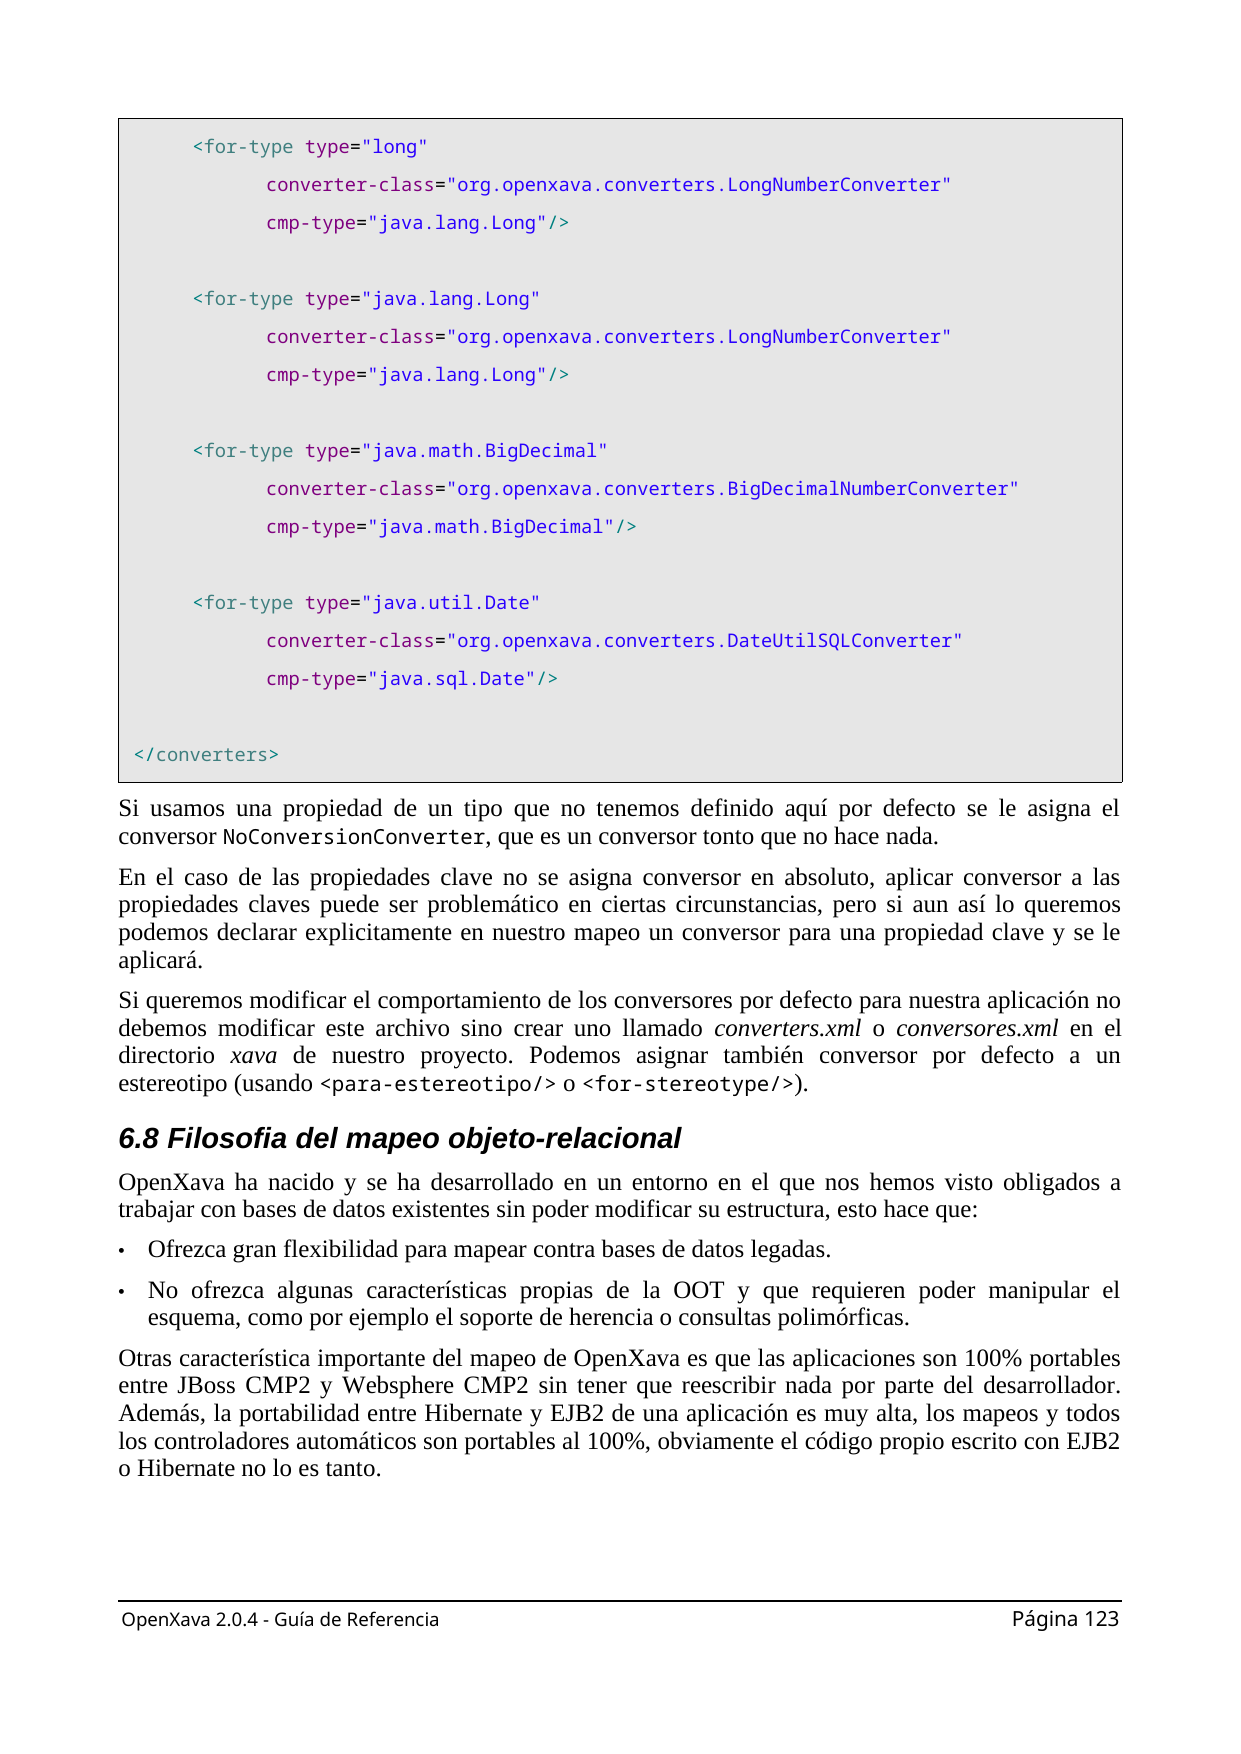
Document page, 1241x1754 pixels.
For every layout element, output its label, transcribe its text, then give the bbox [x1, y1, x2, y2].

text cmp-type="java.sql.Date"/> [119, 650, 1122, 688]
text Si queremos modificar el comportamiento de los conversores por defecto para nuestra aplicación no debemos modificar este archivo sino crear uno llamado converters.xml o conversores.xml en el directorio xava de nuestro proyecto. Podemos asignar también conversor por defecto a un estereotipo (usando <para-estereotipo/> o <for-stereotype/>). [118, 986, 1122, 1097]
text Si usamos una propiedad de un tipo que no tenemos definido aquí por defecto se le asigna el conversor NoConversionConverter, que es un conversor tonto que no hace nada. [118, 794, 1122, 850]
subtitle Filosofia del mapeo objeto-relacional [118, 1122, 1122, 1155]
text OpenXava ha nacido y se ha desarrollado en un entorno en el que nos hemos visto obligados a trabajar con bases de datos existentes sin poder modificar su estructura, esto hace que: [118, 1168, 1122, 1223]
text converter-class="org.openxava.converters.DateUtilSQLConverter" [119, 612, 1122, 650]
text cmp-type="java.lang.Long"/> [119, 194, 1122, 232]
text converter-class="org.openxava.converters.BigDecimalNumberConverter" [119, 460, 1122, 498]
text cmp-type="java.lang.Long"/> [119, 346, 1122, 384]
text cmp-type="java.math.BigDecimal"/> [119, 498, 1122, 536]
text Otras característica importante del mapeo de OpenXava es que las aplicaciones son 100% portables entre JBoss CMP2 y Websphere CMP2 sin tener que reescribir nada por parte del desarrollador. Además, la portabilidad entre Hibernate y EJB2 de una aplicación es muy alta, los mapeos y todos los controladores automáticos son portables al 100%, obviamente el código propio escrito con EJB2 o Hibernate no lo es tanto. [118, 1344, 1122, 1482]
text converter-class="org.openxava.converters.LongNumberConverter" [119, 308, 1122, 346]
text <for-type type="java.lang.Long" [119, 270, 1122, 308]
text <for-type type="long" [119, 119, 1122, 156]
text En el caso de las propiedades clave no se asigna conversor en absoluto, aplicar conversor a las propiedades claves puede ser problemático en ciertas circunstancias, pero si aun así lo queremos podemos declarar explicitamente en nuestro mapeo un conversor para una propiedad clave y se le aplicará. [118, 863, 1122, 973]
text converter-class="org.openxava.converters.LongNumberConverter" [119, 156, 1122, 194]
list Ofrezca gran flexibilidad para mapear contra bases de datos legadas. [118, 1236, 1122, 1263]
text <for-type type="java.util.Date" [119, 574, 1122, 612]
text <for-type type="java.math.BigDecimal" [119, 422, 1122, 460]
text </converters> [119, 726, 1122, 782]
list No ofrezca algunas características propias de la OOT y que requieren poder manipular el esquema, como por ejemplo el soporte de herencia o consultas polimórficas. [118, 1276, 1122, 1331]
